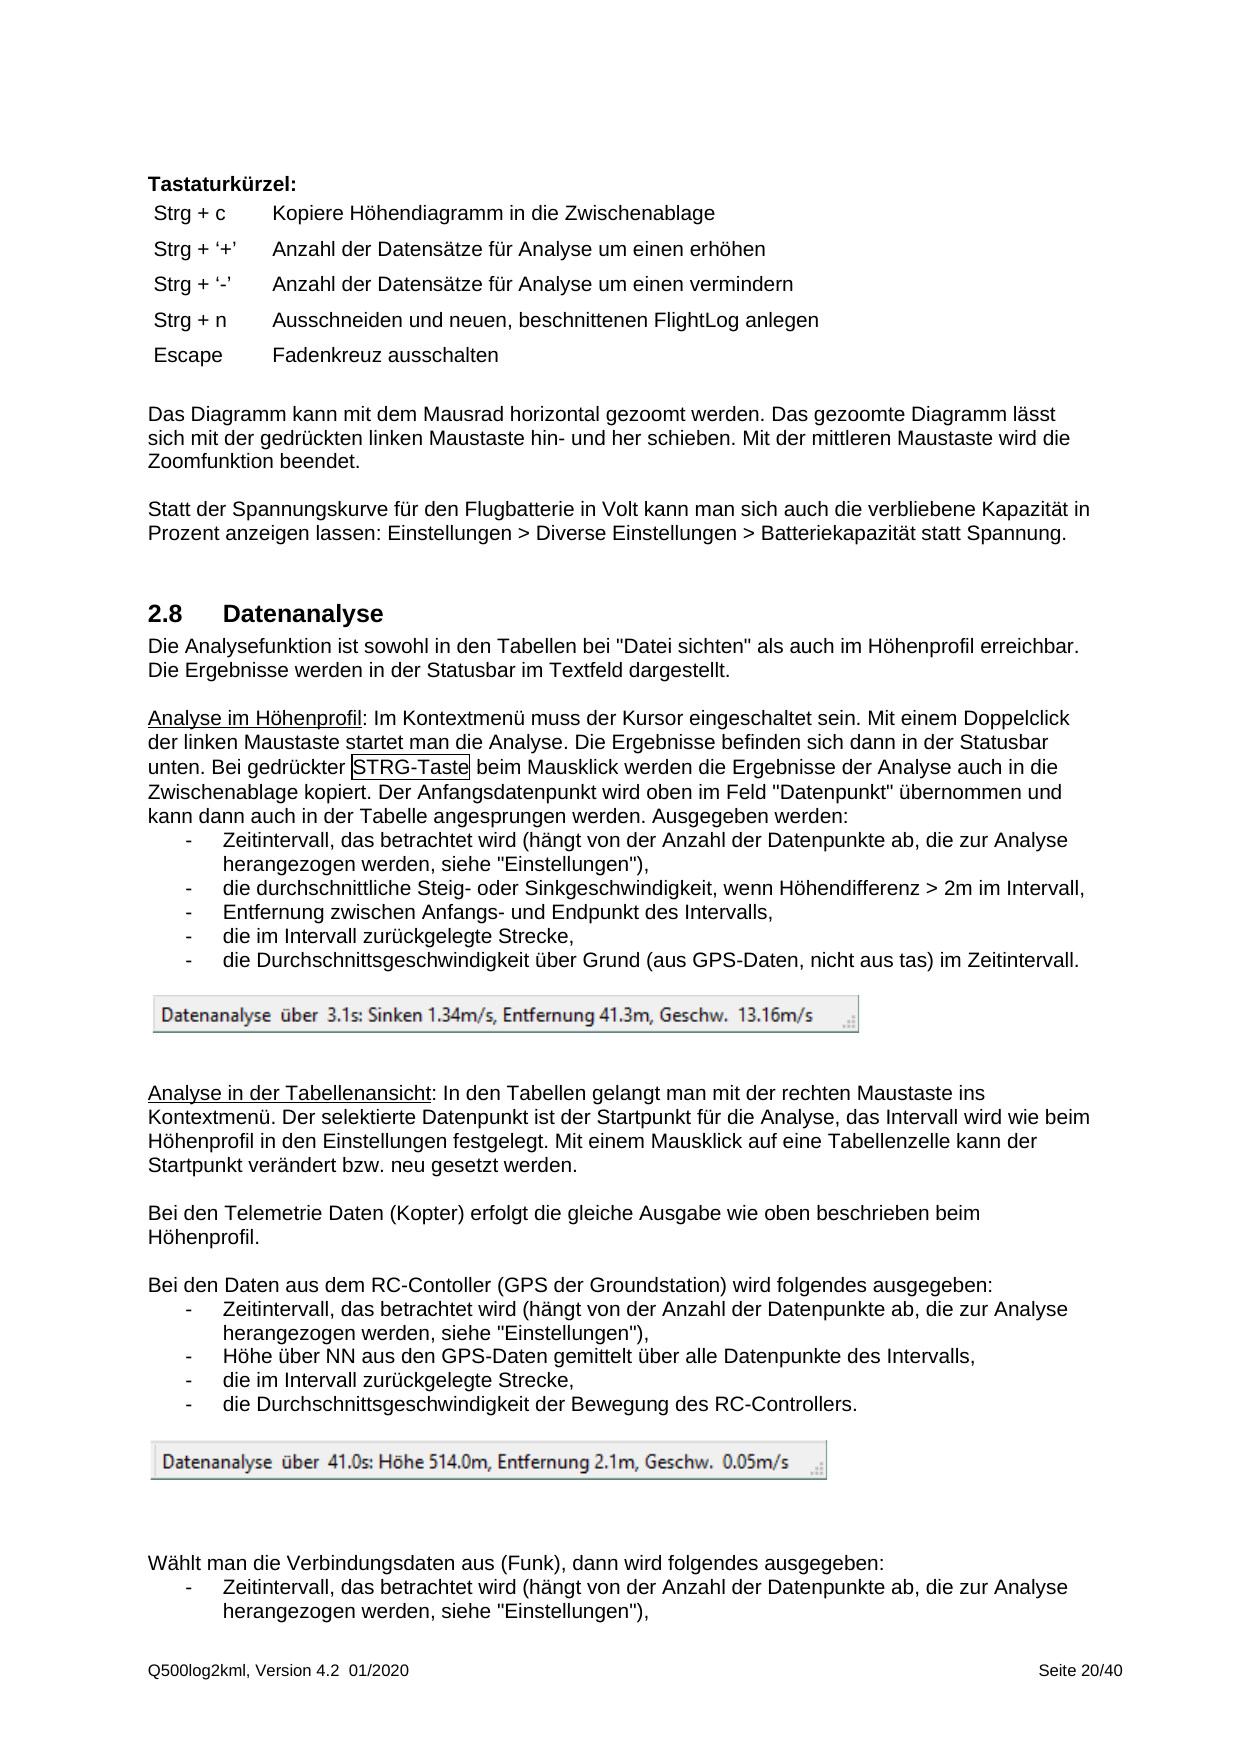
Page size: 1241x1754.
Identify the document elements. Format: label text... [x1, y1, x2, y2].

text Statt der Spannungskurve für den Flugbatterie in Volt kann man sich auch die verbliebene Kapazität in Prozent anzeigen lassen: Einstellungen > Diverse Einstellungen > Batteriekapazität statt Spannung. [148, 497, 1093, 545]
text Bei den Telemetrie Daten (Kopter) erfolgt die gleiche Ausgabe wie oben beschrieben beim Höhenprofil. [148, 1201, 1093, 1248]
text Die Analysefunktion ist sowohl in den Tabellen bei "Datei sichten" als auch im Höhenprofil erreichbar. Die Ergebnisse werden in der Statusbar im Textfeld dargestellt. [148, 634, 1093, 682]
text Analyse in der Tabellenansicht: In den Tabellen gelangt man mit der rechten Maustaste ins Kontextmenü. Der selektierte Datenpunkt ist der Startpunkt für die Analyse, das Intervall wird wie beim Höhenprofil in den Einstellungen festgelegt. Mit einem Mausklick auf eine Tabellenzelle kann der Startpunkt verändert bzw. neu gesetzt werden. [148, 1081, 1093, 1177]
table_header Strg + c [148, 196, 266, 231]
list Entfernung zwischen Anfangs- und Endpunkt des Intervalls, [185, 899, 1093, 923]
text Tastaturkürzel: [148, 172, 1093, 196]
picture [152, 995, 860, 1033]
list Zeitintervall, das betrachtet wird (hängt von der Anzahl der Datenpunkte ab, die zur Analyse herangezogen werden, siehe "Einstellungen"), [185, 1575, 1093, 1623]
text Bei den Daten aus dem RC-Contoller (GPS der Groundstation) wird folgendes ausgegeben: [148, 1272, 1093, 1296]
table_cell Anzahl der Datensätze für Analyse um einen erhöhen [266, 231, 1093, 266]
list die Durchschnittsgeschwindigkeit der Bewegung des RC-Controllers. [185, 1392, 1093, 1416]
text Analyse im Höhenprofil: Im Kontextmenü muss der Kursor eingeschaltet sein. Mit einem Doppelclick der linken Maustaste startet man die Analyse. Die Ergebnisse befinden sich dann in der Statusbar unten. Bei gedrückter STRG-Taste beim Mausklick werden die Ergebnisse der Analyse auch in die Zwischenablage kopiert. Der Anfangsdatenpunkt wird oben im Feld "Datenpunkt" übernommen und kann dann auch in der Tabelle angesprungen werden. Ausgegeben werden: [148, 706, 1093, 828]
text Das Diagramm kann mit dem Mausrad horizontal gezoomt werden. Das gezoomte Diagramm lässt sich mit der gedrückten linken Maustaste hin- und her schieben. Mit der mittleren Maustaste wird die Zoomfunktion beendet. [148, 401, 1093, 473]
list die durchschnittliche Steig- oder Sinkgeschwindigkeit, wenn Höhendifferenz > 2m im Intervall, [185, 876, 1093, 899]
picture [150, 1440, 828, 1480]
table_cell Fadenkreuz ausschalten [266, 337, 1093, 373]
table_cell Escape [148, 337, 266, 373]
list Höhe über NN aus den GPS-Daten gemittelt über alle Datenpunkte des Intervalls, [185, 1344, 1093, 1368]
table_cell Ausschneiden und neuen, beschnittenen FlightLog anlegen [266, 302, 1093, 337]
list Zeitintervall, das betrachtet wird (hängt von der Anzahl der Datenpunkte ab, die zur Analyse herangezogen werden, siehe "Einstellungen"), [185, 1296, 1093, 1344]
list die Durchschnittsgeschwindigkeit über Grund (aus GPS-Daten, nicht aus tas) im Zeitintervall. [185, 947, 1093, 971]
table_cell Strg + n [148, 302, 266, 337]
text Wählt man die Verbindungsdaten aus (Funk), dann wird folgendes ausgegeben: [148, 1551, 1093, 1575]
subtitle Datenanalyse [148, 599, 1093, 628]
table_header Kopiere Höhendiagramm in die Zwischenablage [266, 196, 1093, 231]
table_cell Anzahl der Datensätze für Analyse um einen vermindern [266, 266, 1093, 302]
list die im Intervall zurückgelegte Strecke, [185, 1368, 1093, 1392]
table_cell Strg + ‘+’ [148, 231, 266, 266]
list Zeitintervall, das betrachtet wird (hängt von der Anzahl der Datenpunkte ab, die zur Analyse herangezogen werden, siehe "Einstellungen"), [185, 828, 1093, 876]
list die im Intervall zurückgelegte Strecke, [185, 923, 1093, 947]
table_cell Strg + ‘-’ [148, 266, 266, 302]
